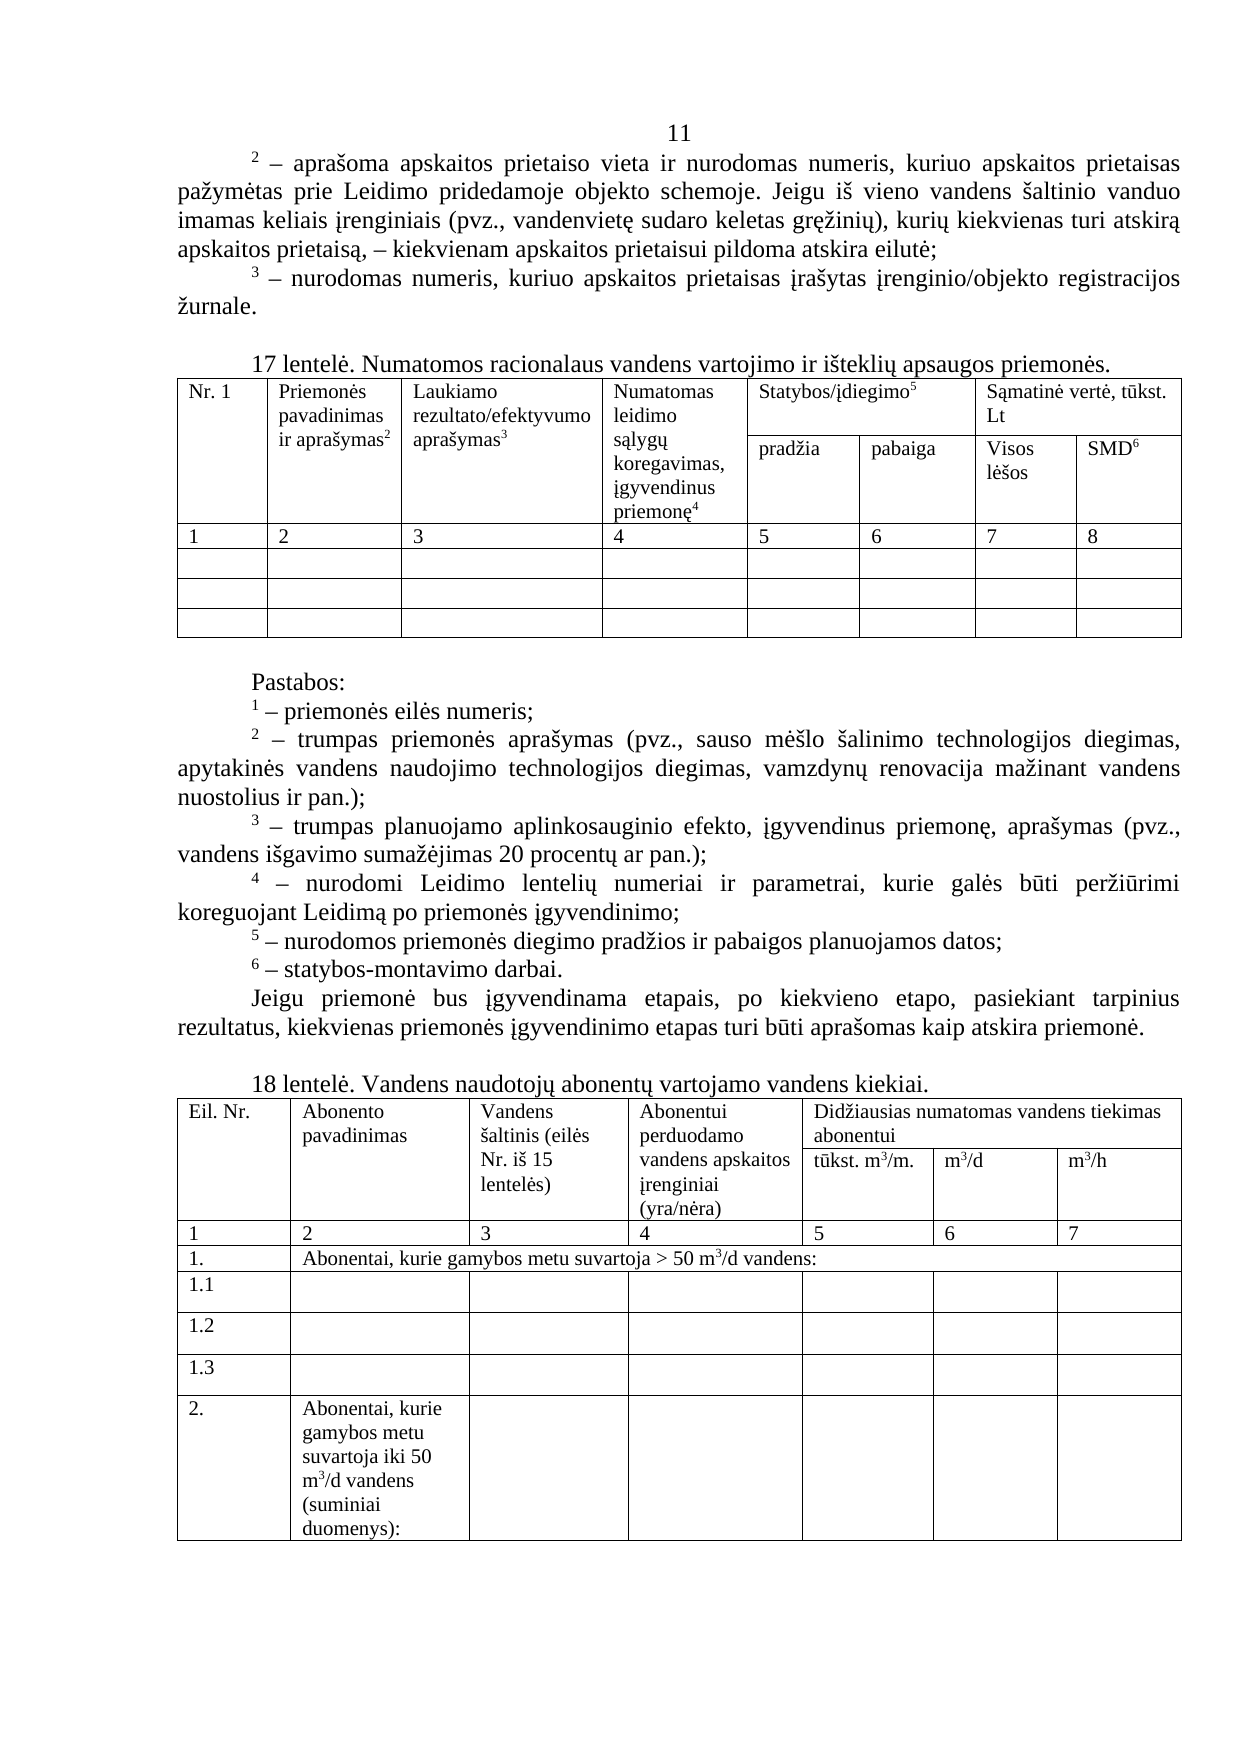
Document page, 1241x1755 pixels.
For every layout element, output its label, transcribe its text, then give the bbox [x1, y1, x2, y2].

text 6 – statybos-montavimo darbai. [177, 954, 1181, 983]
table_cell 5 [748, 524, 859, 548]
table_header Vandens šaltinis (eilės Nr. iš 15 lentelės) [470, 1099, 628, 1219]
table_cell [934, 1396, 1057, 1540]
table_cell [1077, 609, 1181, 637]
text 18 lentelė. Vandens naudotojų abonentų vartojamo vandens kiekiai. [177, 1069, 1181, 1098]
table_cell Abonentai, kurie gamybos metu suvartoja iki 50 m3/d vandens (suminiai duomenys): [291, 1396, 469, 1540]
table_cell [291, 1272, 469, 1312]
table_cell [402, 609, 602, 637]
table_cell 7 [1058, 1221, 1181, 1245]
table_cell [603, 549, 747, 578]
table_cell [470, 1272, 628, 1312]
table_cell tūkst. m3/m. [803, 1149, 933, 1219]
text 2 – aprašoma apskaitos prietaiso vieta ir nurodomas numeris, kuriuo apskaitos prietaisas pažymėtas prie Leidimo pridedamoje objekto schemoje. Jeigu iš vieno vandens šaltinio vanduo imamas keliais įrenginiais (pvz., vandenvietę sudaro keletas gręžinių), kurių kiekvienas turi atskirą apskaitos prietaisą, – kiekvienam apskaitos prietaisui pildoma atskira eilutė; [177, 148, 1181, 263]
table_cell [934, 1355, 1057, 1395]
table_cell 3 [470, 1221, 628, 1245]
table_cell [470, 1313, 628, 1354]
table_cell [803, 1355, 933, 1395]
table_cell [976, 609, 1076, 637]
table_cell [1077, 549, 1181, 578]
text 1 – priemonės eilės numeris; [177, 696, 1181, 724]
table_cell [860, 579, 975, 607]
table_cell [629, 1396, 802, 1540]
table_cell SMD6 [1077, 436, 1181, 523]
table_cell 2 [268, 524, 401, 548]
table_cell pradžia [748, 436, 859, 523]
table_cell 6 [860, 524, 975, 548]
table_cell [1058, 1313, 1181, 1354]
table_cell [268, 579, 401, 607]
table_cell 3 [402, 524, 602, 548]
table_cell [934, 1313, 1057, 1354]
table_header Nr. 1 [178, 379, 267, 523]
table_cell 1. [178, 1246, 290, 1271]
table_cell [402, 549, 602, 578]
table_cell [268, 609, 401, 637]
table_cell [178, 609, 267, 637]
table_cell [803, 1396, 933, 1540]
table_cell 7 [976, 524, 1076, 548]
table_cell [268, 549, 401, 578]
table_header Laukiamo rezultato/efektyvumo aprašymas3 [402, 379, 602, 523]
table_cell m3/d [934, 1149, 1057, 1219]
table_cell 2 [291, 1221, 469, 1245]
table_header Abonento pavadinimas [291, 1099, 469, 1219]
table_header Sąmatinė vertė, tūkst. Lt [976, 379, 1181, 435]
table_cell [1058, 1396, 1181, 1540]
table_cell 5 [803, 1221, 933, 1245]
table_cell [291, 1355, 469, 1395]
table_cell [178, 549, 267, 578]
table_cell [976, 549, 1076, 578]
text Jeigu priemonė bus įgyvendinama etapais, po kiekvieno etapo, pasiekiant tarpinius rezultatus, kiekvienas priemonės įgyvendinimo etapas turi būti aprašomas kaip atskira priemonė. [177, 983, 1181, 1041]
table_cell [178, 579, 267, 607]
table_cell [629, 1355, 802, 1395]
table_cell m3/h [1058, 1149, 1181, 1219]
table_cell 2. [178, 1396, 290, 1540]
text 3 – nurodomas numeris, kuriuo apskaitos prietaisas įrašytas įrenginio/objekto registracijos žurnale. [177, 263, 1181, 320]
table_cell [402, 579, 602, 607]
table_header Statybos/įdiegimo5 [748, 379, 975, 435]
table_header Abonentui perduodamo vandens apskaitos įrenginiai (yra/nėra) [629, 1099, 802, 1219]
table_cell 4 [629, 1221, 802, 1245]
text 4 – nurodomi Leidimo lentelių numeriai ir parametrai, kurie galės būti peržiūrimi koreguojant Leidimą po priemonės įgyvendinimo; [177, 868, 1181, 926]
table_cell [470, 1355, 628, 1395]
table_header Priemonės pavadinimas ir aprašymas2 [268, 379, 401, 523]
table_cell [603, 609, 747, 637]
text 2 – trumpas priemonės aprašymas (pvz., sauso mėšlo šalinimo technologijos diegimas, apytakinės vandens naudojimo technologijos diegimas, vamzdynų renovacija mažinant vandens nuostolius ir pan.); [177, 724, 1181, 811]
table_cell [291, 1313, 469, 1354]
table_cell 1 [178, 524, 267, 548]
table_cell pabaiga [860, 436, 975, 523]
table_cell [470, 1396, 628, 1540]
table_cell [629, 1272, 802, 1312]
table_cell [860, 549, 975, 578]
table_cell [748, 609, 859, 637]
table_cell Abonentai, kurie gamybos metu suvartoja > 50 m3/d vandens: [291, 1246, 1181, 1271]
table_cell 1.3 [178, 1355, 290, 1395]
text 5 – nurodomos priemonės diegimo pradžios ir pabaigos planuojamos datos; [177, 926, 1181, 954]
table_cell 1.2 [178, 1313, 290, 1354]
table_cell [803, 1272, 933, 1312]
table_cell [748, 579, 859, 607]
table_cell 8 [1077, 524, 1181, 548]
table_cell [603, 579, 747, 607]
table_cell 6 [934, 1221, 1057, 1245]
table_header Didžiausias numatomas vandens tiekimas abonentui [803, 1099, 1181, 1147]
table_header Eil. Nr. [178, 1099, 290, 1219]
table_cell 4 [603, 524, 747, 548]
text 3 – trumpas planuojamo aplinkosauginio efekto, įgyvendinus priemonę, aprašymas (pvz., vandens išgavimo sumažėjimas 20 procentų ar pan.); [177, 811, 1181, 868]
table_cell [860, 609, 975, 637]
table_cell Visos lėšos [976, 436, 1076, 523]
table_cell [976, 579, 1076, 607]
table_cell [748, 549, 859, 578]
text Pastabos: [177, 667, 1181, 696]
table_cell [1058, 1355, 1181, 1395]
table_cell 1 [178, 1221, 290, 1245]
table_cell [1077, 579, 1181, 607]
table_cell [803, 1313, 933, 1354]
table_header Numatomas leidimo sąlygų koregavimas, įgyvendinus priemonę4 [603, 379, 747, 523]
table_cell 1.1 [178, 1272, 290, 1312]
table_cell [934, 1272, 1057, 1312]
text 17 lentelė. Numatomos racionalaus vandens vartojimo ir išteklių apsaugos priemonės. [177, 349, 1181, 378]
table_cell [1058, 1272, 1181, 1312]
table_cell [629, 1313, 802, 1354]
